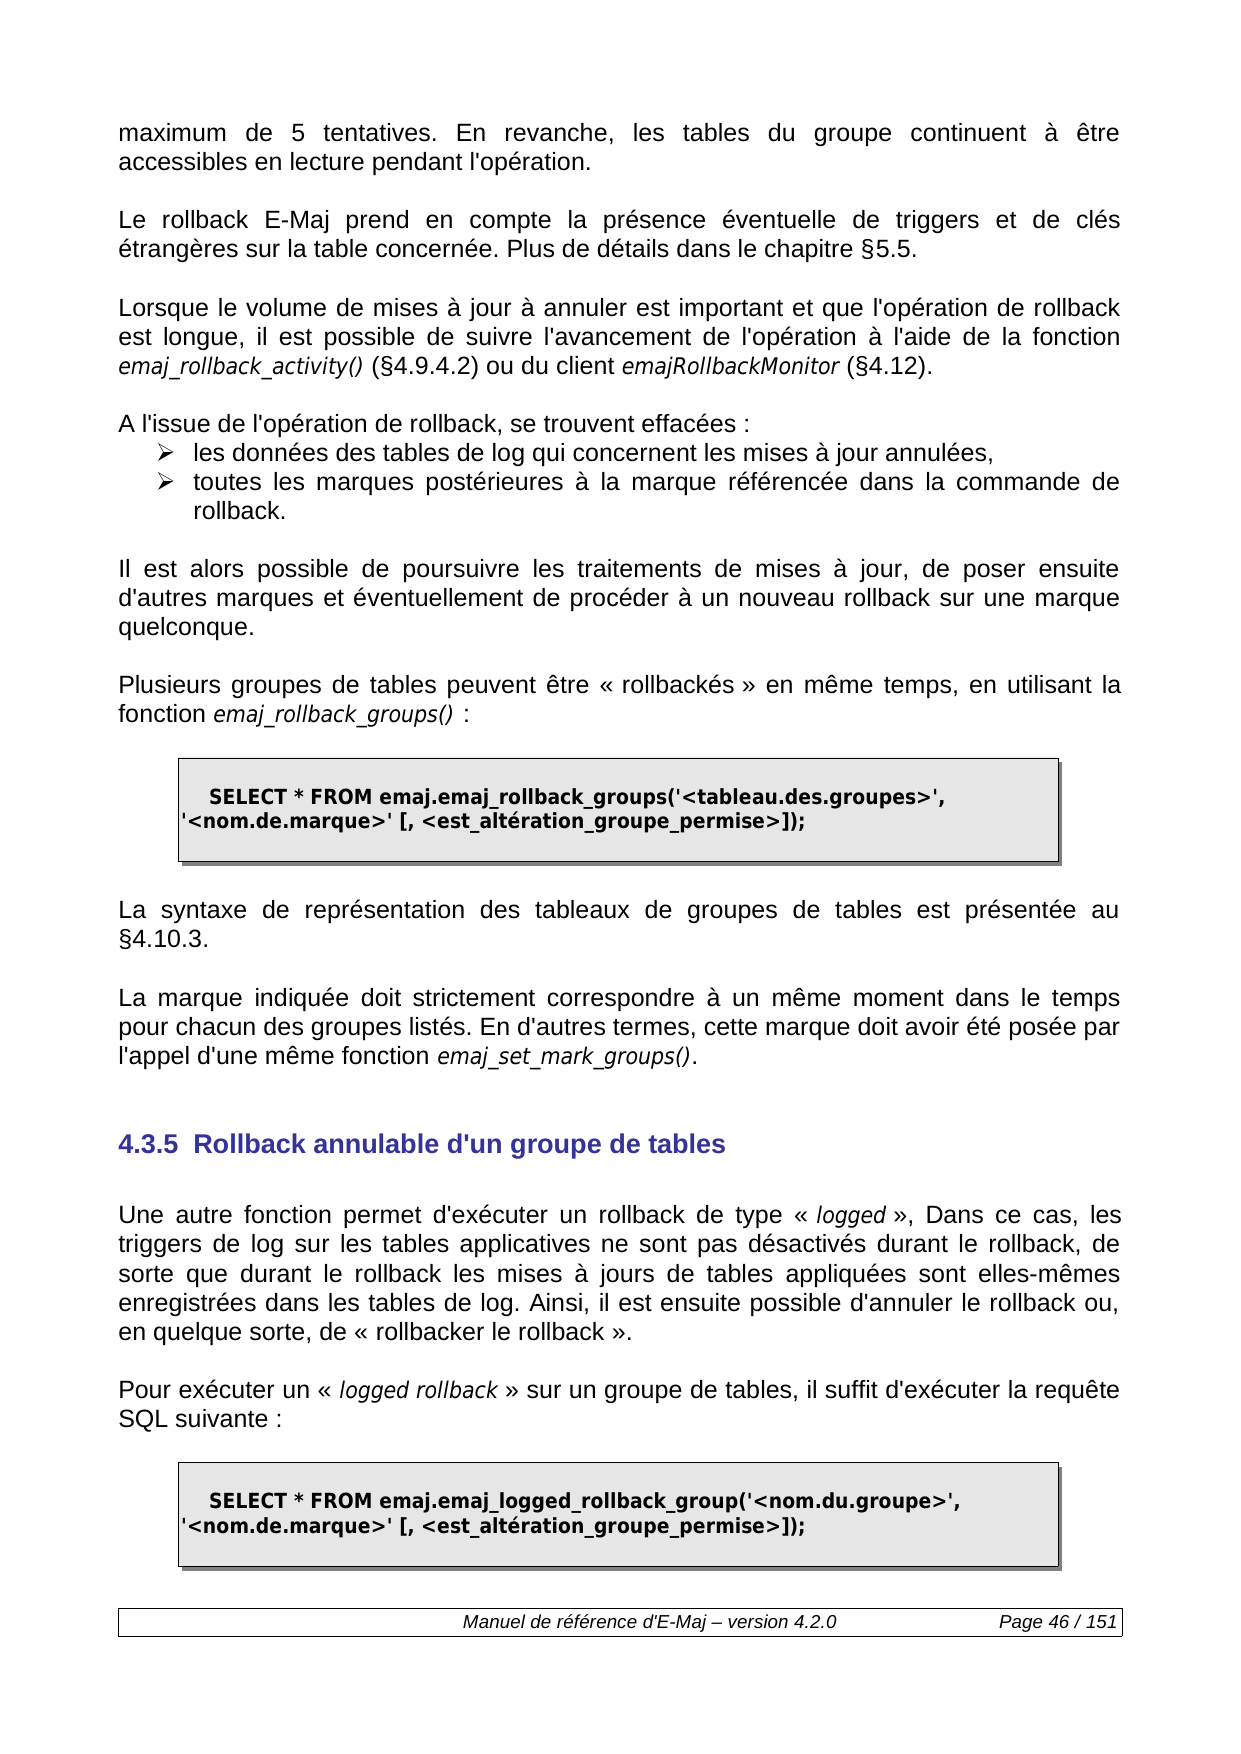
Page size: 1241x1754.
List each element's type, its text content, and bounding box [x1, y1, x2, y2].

text Pour exécuter un « logged rollback » sur un groupe de tables, il suffit d'exécuter la requête SQL suivante : [118, 1375, 1122, 1433]
text La marque indiquée doit strictement correspondre à un même moment dans le temps pour chacun des groupes listés. En d'autres termes, cette marque doit avoir été posée par l'appel d'une même fonction emaj_set_mark_groups(). [118, 982, 1122, 1069]
text SELECT * FROM emaj.emaj_rollback_groups('<tableau.des.groupes>', '<nom.de.marque>' [, <est_altération_groupe_permise>]); [179, 782, 1058, 831]
text A l'issue de l'opération de rollback, se trouvent effacées : [118, 409, 1122, 438]
text La syntaxe de représentation des tableaux de groupes de tables est présentée au §4.10.3. [118, 895, 1122, 953]
subtitle Rollback annulable d'un groupe de tables [118, 1128, 1122, 1159]
text Le rollback E-Maj prend en compte la présence éventuelle de triggers et de clés étrangères sur la table concernée. Plus de détails dans le chapitre §5.5. [118, 205, 1122, 263]
text maximum de 5 tentatives. En revanche, les tables du groupe continuent à être accessibles en lecture pendant l'opération. [118, 118, 1122, 176]
text SELECT * FROM emaj.emaj_logged_rollback_group('<nom.du.groupe>', '<nom.de.marque>' [, <est_altération_groupe_permise>]); [179, 1486, 1058, 1535]
text Une autre fonction permet d'exécuter un rollback de type « logged », Dans ce cas, les triggers de log sur les tables applicatives ne sont pas désactivés durant le rollback, de sorte que durant le rollback les mises à jours de tables appliquées sont elles-mêmes enregistrées dans les tables de log. Ainsi, il est ensuite possible d'annuler le rollback ou, en quelque sorte, de « rollbacker le rollback ». [118, 1200, 1122, 1346]
list les données des tables de log qui concernent les mises à jour annulées, [156, 438, 1122, 467]
text Lorsque le volume de mises à jour à annuler est important et que l'opération de rollback est longue, il est possible de suivre l'avancement de l'opération à l'aide de la fonction emaj_rollback_activity() (§4.9.4.2) ou du client emajRollbackMonitor (§4.12). [118, 292, 1122, 380]
list toutes les marques postérieures à la marque référencée dans la commande de rollback. [156, 467, 1122, 525]
text Plusieurs groupes de tables peuvent être « rollbackés » en même temps, en utilisant la fonction emaj_rollback_groups() : [118, 670, 1122, 728]
text Il est alors possible de poursuivre les traitements de mises à jour, de poser ensuite d'autres marques et éventuellement de procéder à un nouveau rollback sur une marque quelconque. [118, 554, 1122, 641]
